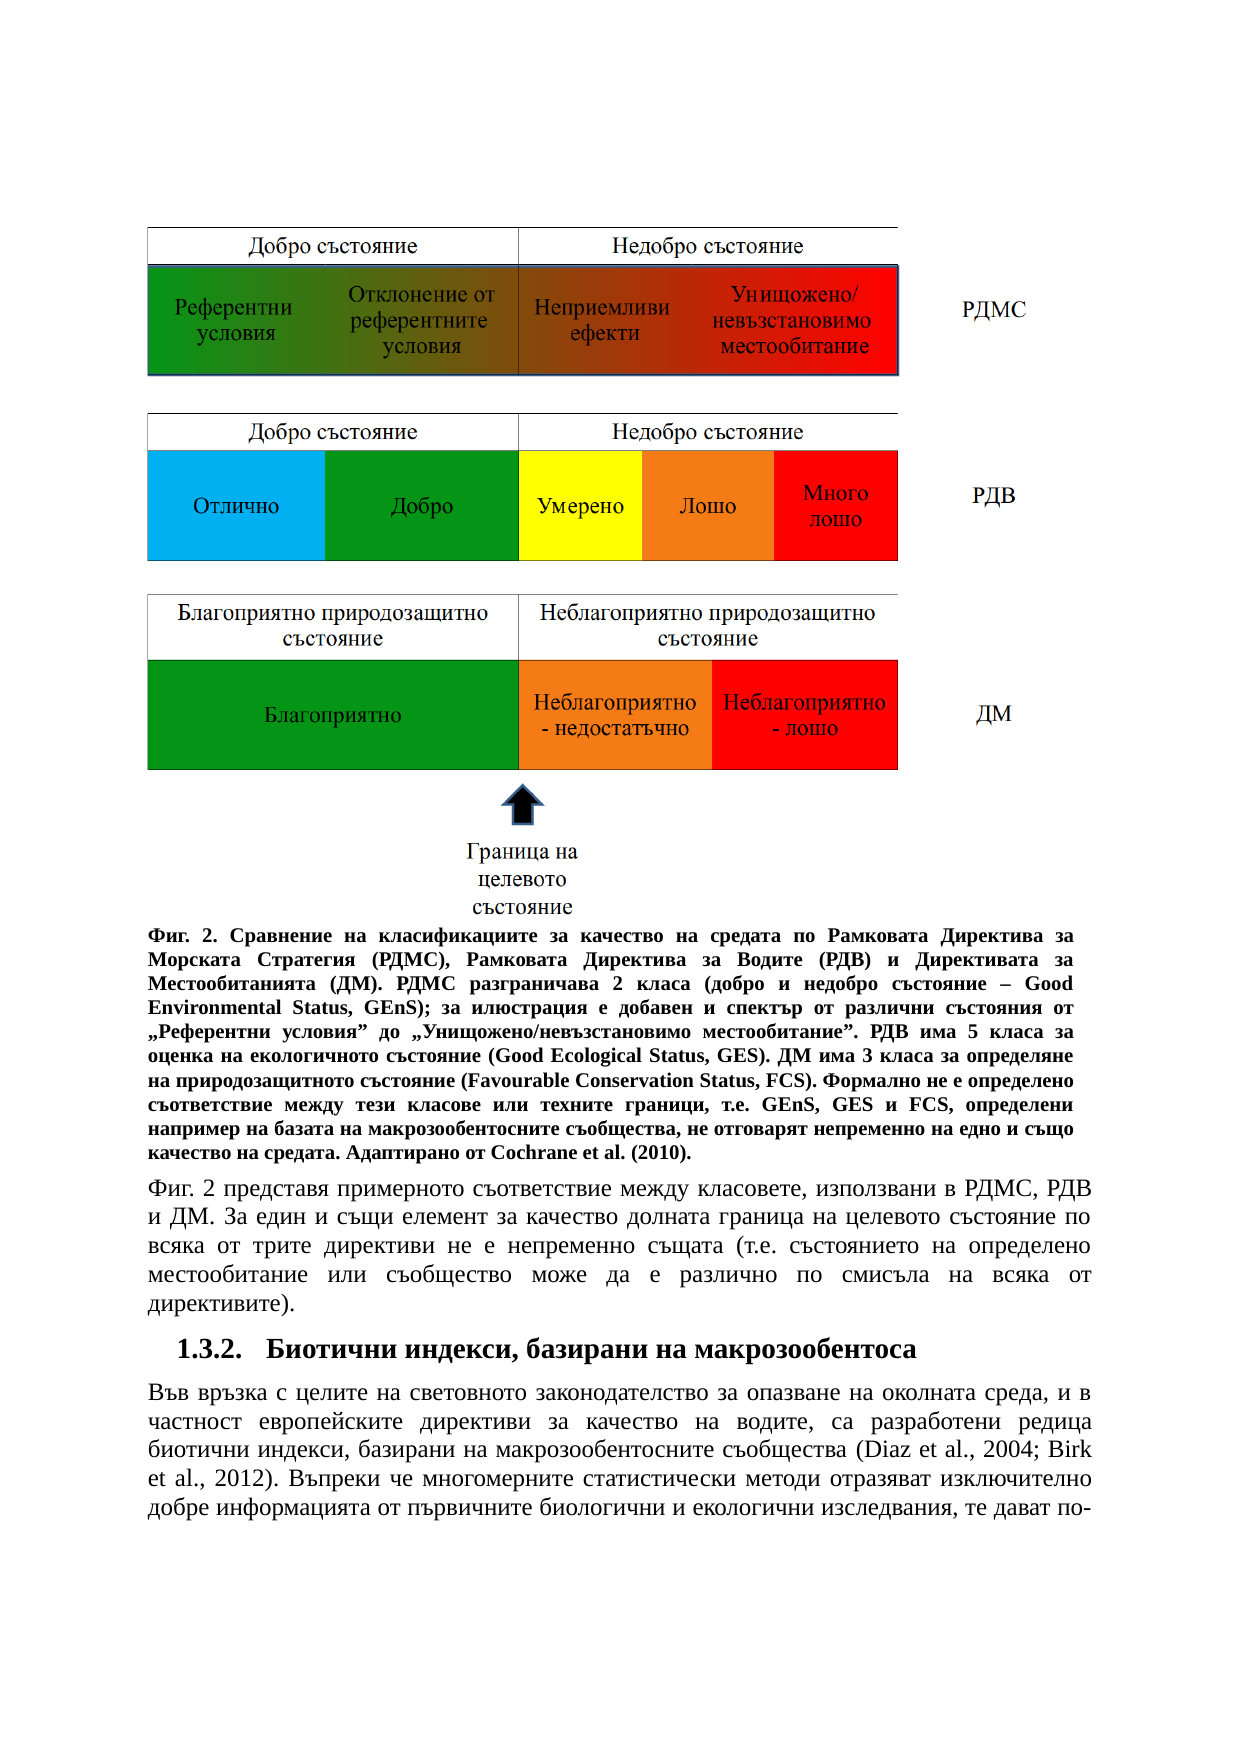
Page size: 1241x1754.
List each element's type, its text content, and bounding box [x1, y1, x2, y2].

text Във връзка с целите на световното законодателство за опазване на околната среда, и в частност европейските директиви за качество на водите, са разработени редица биотични индекси, базирани на макрозообентосните съобщества (Diaz et al., 2004; Birk et al., 2012). Въпреки че многомерните статистически методи отразяват изключително добре информацията от първичните биологични и екологични изследвания, те дават по- [148, 1377, 1093, 1521]
text Фиг. 2. Сравнение на класификациите за качество на средата по Рамковата Директива за Морската Стратегия (РДМС), Рамковата Директива за Водите (РДВ) и Директивата за Местообитанията (ДМ). РДМС разграничава 2 класа (добро и недобро състояние – Good Environmental Status, GEnS); за илюстрация е добавен и спектър от различни състояния от „Референтни условия” до „Унищожено/невъзстановимо местообитание”. РДВ има 5 класа за оценка на екологичното състояние (Good Ecological Status, GES). ДМ има 3 класа за определяне на природозащитното състояние (Favourable Conservation Status, FCS). Формално не е определено съответствие между тези класове или техните граници, т.е. GEnS, GES и FCS, определени например на базата на макрозообентосните съобщества, не отговарят непременно на едно и също качество на средата. Адаптирано от Cochrane et al. (2010). [148, 924, 1075, 1164]
subtitle Биотични индекси, базирани на макрозообентоса [242, 1331, 1093, 1364]
picture [147, 227, 1075, 924]
text Фиг. 2 представя примерното съответствие между класовете, използвани в РДМС, РДВ и ДМ. За един и същи елемент за качество долната граница на целевото състояние по всяка от трите директиви не е непременно същата (т.е. състоянието на определено местообитание или съобщество може да е различно по смисъла на всяка от директивите). [148, 1173, 1093, 1316]
